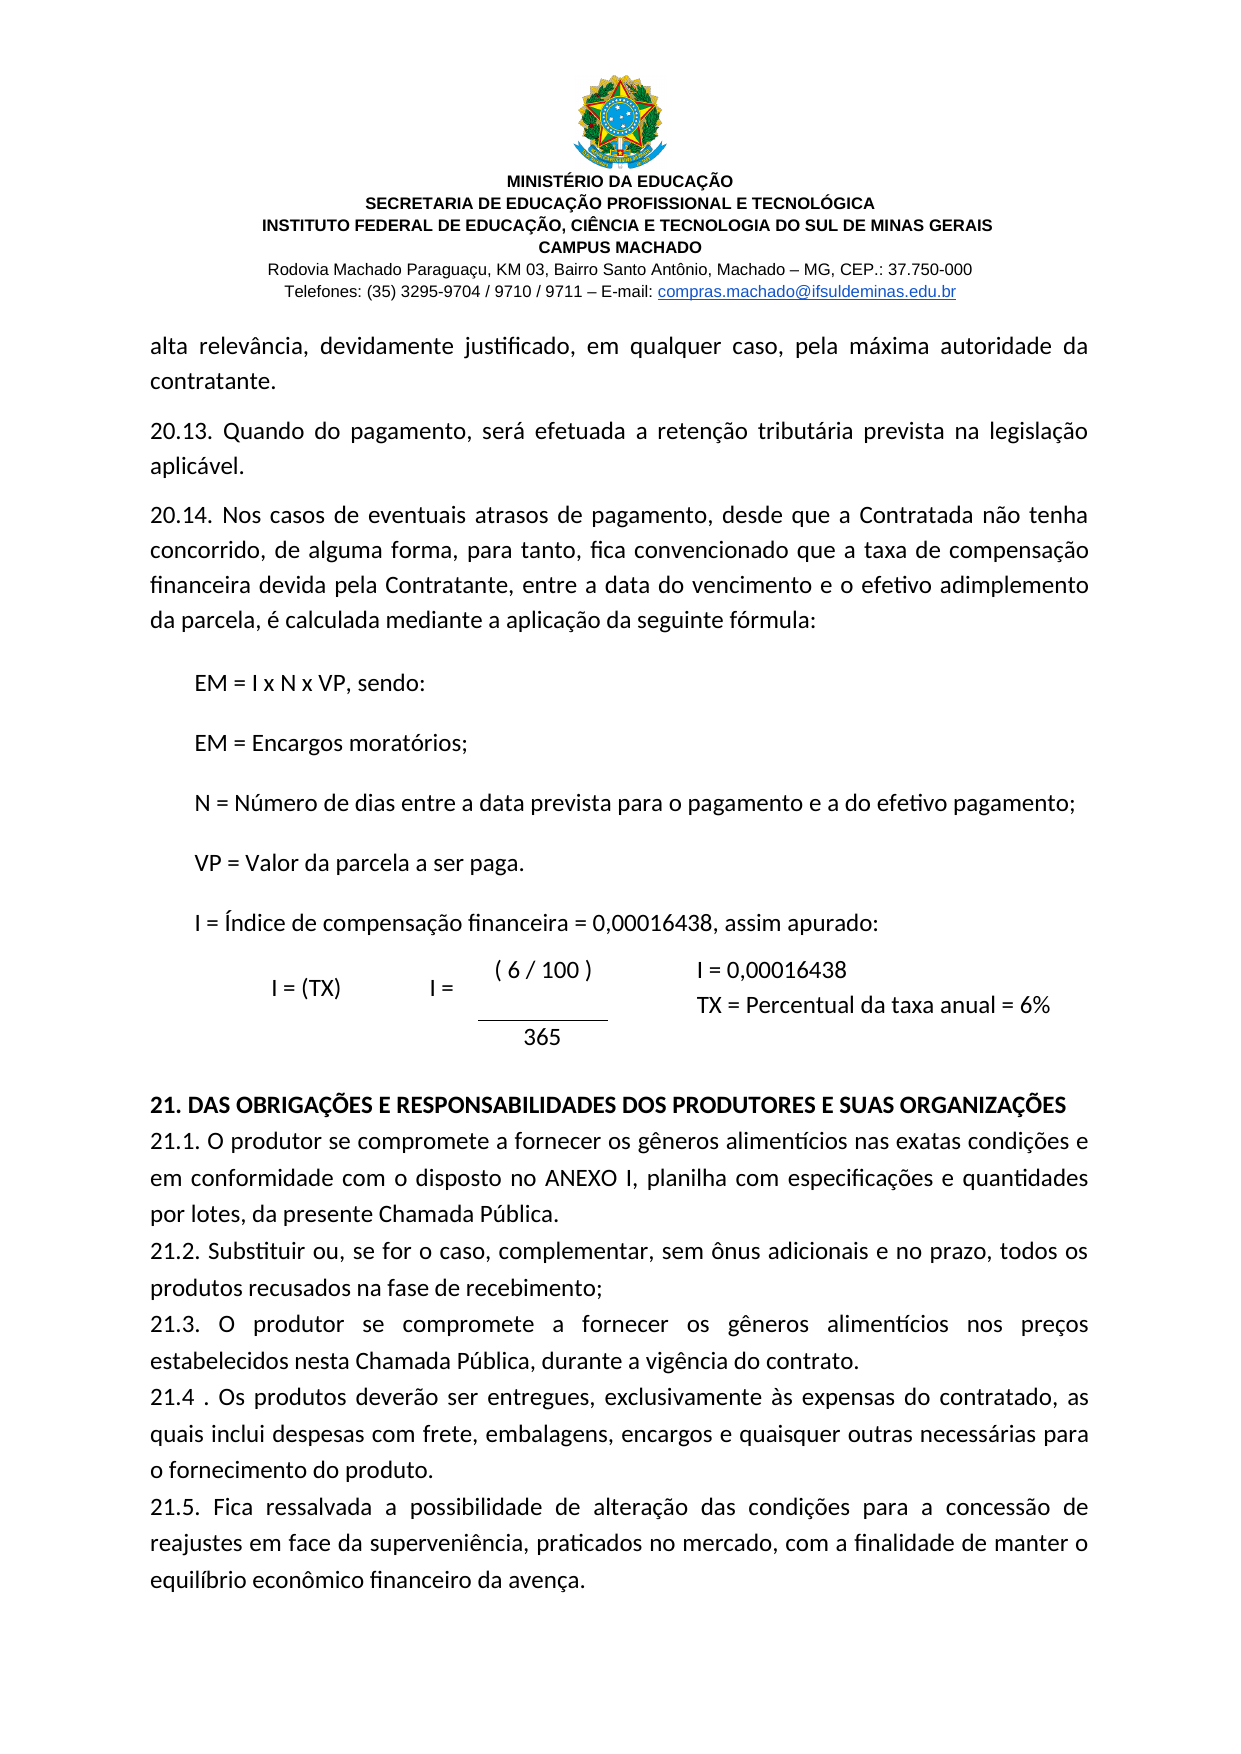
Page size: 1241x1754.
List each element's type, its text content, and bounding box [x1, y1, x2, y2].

table_header I = [418, 954, 478, 1020]
text 21.5. Fica ressalvada a possibilidade de alteração das condições para a concessão de reajustes em face da superveniência, praticados no mercado, com a finalidade de manter o equilíbrio econômico financeiro da avença. [150, 1491, 1090, 1595]
text N = Número de dias entre a data prevista para o pagamento e a do efetivo pagamento; [194, 787, 1090, 817]
text 21.2. Substituir ou, se for o caso, complementar, sem ônus adicionais e no prazo, todos os produtos recusados na fase de recebimento; [150, 1235, 1090, 1302]
text alta relevância, devidamente justificado, em qualquer caso, pela máxima autoridade da contratante. [150, 330, 1090, 396]
text 365 [150, 1021, 1090, 1051]
picture [639, 150, 650, 156]
text 21. DAS OBRIGAÇÕES E RESPONSABILIDADES DOS PRODUTORES E SUAS ORGANIZAÇÕES [150, 1089, 1090, 1119]
text 21.1. O produtor se compromete a fornecer os gêneros alimentícios nas exatas condições e em conformidade com o disposto no ANEXO I, planilha com especificações e quantidades por lotes, da presente Chamada Pública. [150, 1125, 1090, 1229]
table_header I = 0,00016438 TX = Percentual da taxa anual = 6% [608, 954, 1095, 1020]
text I = Índice de compensação financeira = 0,00016438, assim apurado: [194, 907, 1090, 937]
text VP = Valor da parcela a ser paga. [194, 847, 1090, 877]
text 21.3. O produtor se compromete a fornecer os gêneros alimentícios nos preços estabelecidos nesta Chamada Pública, durante a vigência do contrato. [150, 1308, 1090, 1375]
text EM = Encargos moratórios; [194, 727, 1090, 757]
text 20.14. Nos casos de eventuais atrasos de pagamento, desde que a Contratada não tenha concorrido, de alguma forma, para tanto, fica convencionado que a taxa de compensação financeira devida pela Contratante, entre a data do vencimento e o efetivo adimplemento da parcela, é calculada mediante a aplicação da seguinte fórmula: [150, 499, 1090, 635]
text 20.13. Quando do pagamento, será efetuada a retenção tributária prevista na legislação aplicável. [150, 415, 1090, 481]
text 21.4 . Os produtos deverão ser entregues, exclusivamente às expensas do contratado, as quais inclui despesas com frete, embalagens, encargos e quaisquer outras necessárias para o fornecimento do produto. [150, 1381, 1090, 1485]
table_header ( 6 / 100 ) [478, 954, 608, 1020]
table_header I = (TX) [194, 954, 418, 1020]
text EM = I x N x VP, sendo: [194, 667, 1090, 697]
picture [613, 164, 628, 169]
picture [573, 75, 667, 169]
